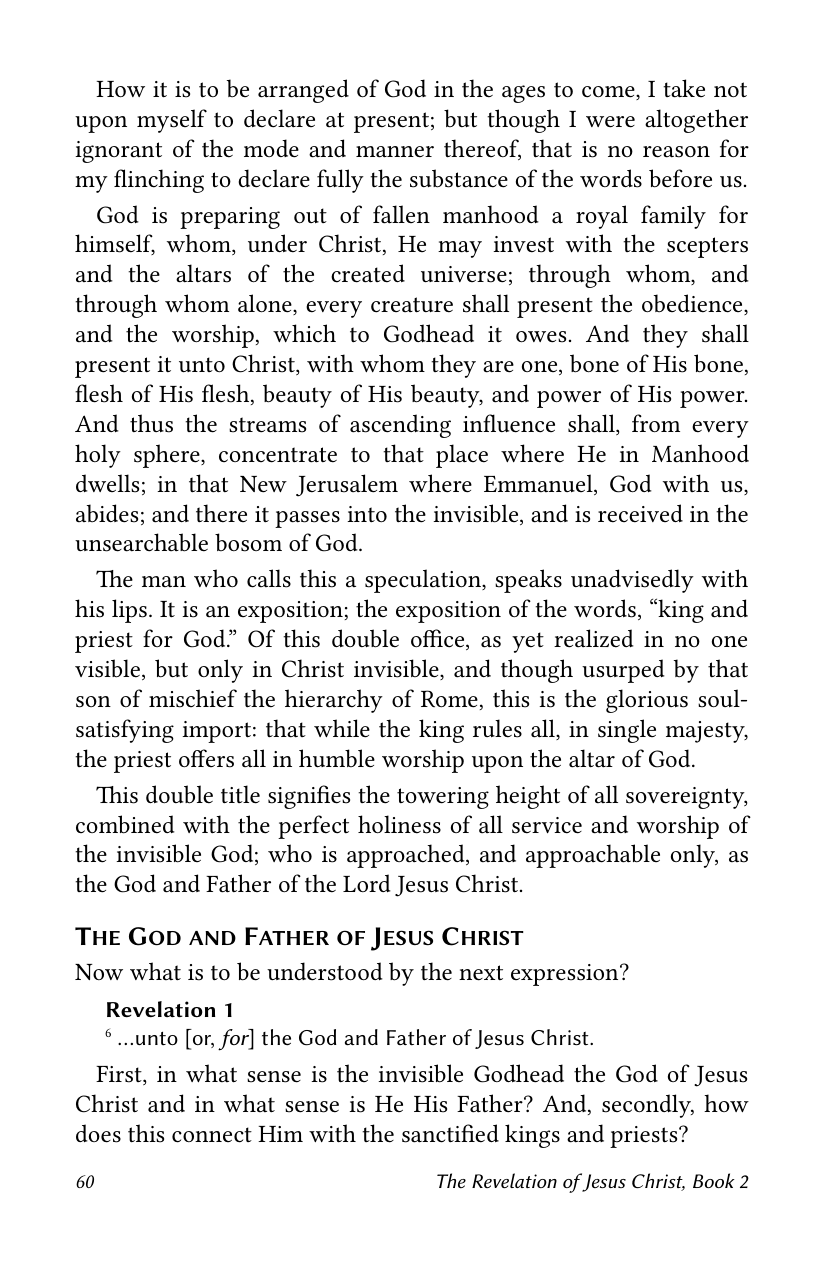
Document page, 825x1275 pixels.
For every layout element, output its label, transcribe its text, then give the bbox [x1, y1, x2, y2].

subtitle The God and Father of Jesus Christ [75, 921, 750, 952]
text God is preparing out of fallen manhood a royal family for himself, whom, under Christ, He may invest with the scepters and the altars of the created universe; through whom, and through whom alone, every creature shall present the obedience, and the worship, which to Godhead it owes. And they shall present it unto Christ, with whom they are one, bone of His bone, flesh of His flesh, beauty of His beauty, and power of His power. And thus the streams of ascending influence shall, from every holy sphere, concentrate to that place where He in Manhood dwells; in that New Jerusalem where Emmanuel, God with us, abides; and there it passes into the invisible, and is received in the unsearchable bosom of God. [75, 201, 750, 558]
text How it is to be arranged of God in the ages to come, I take not upon myself to declare at present; but though I were altogether ignorant of the mode and manner thereof, that is no reason for my flinching to declare fully the substance of the words before us. [75, 75, 750, 193]
text This double title signifies the towering height of all sovereignty, combined with the perfect holiness of all service and worship of the invisible God; who is approached, and approachable only, as the God and Father of the Lord Jesus Christ. [75, 781, 750, 899]
text 6 ...unto [or, for] the God and Father of Jesus Christ. [105, 1025, 720, 1051]
text Now what is to be understood by the next expression? [75, 958, 750, 987]
text The man who calls this a speculation, speaks unadvisedly with his lips. It is an exposition; the exposition of the words, “king and priest for God.” Of this double office, as yet realized in no one visible, but only in Christ invisible, and though usurped by that son of mischief the hierarchy of Rome, this is the glorious soul-satisfying import: that while the king rules all, in single majesty, the priest offers all in humble worship upon the altar of God. [75, 565, 750, 773]
text First, in what sense is the invisible Godhead the God of Jesus Christ and in what sense is He His Father? And, secondly, how does this connect Him with the sanctified kings and priests? [75, 1060, 750, 1149]
text Revelation 1 [105, 997, 750, 1023]
